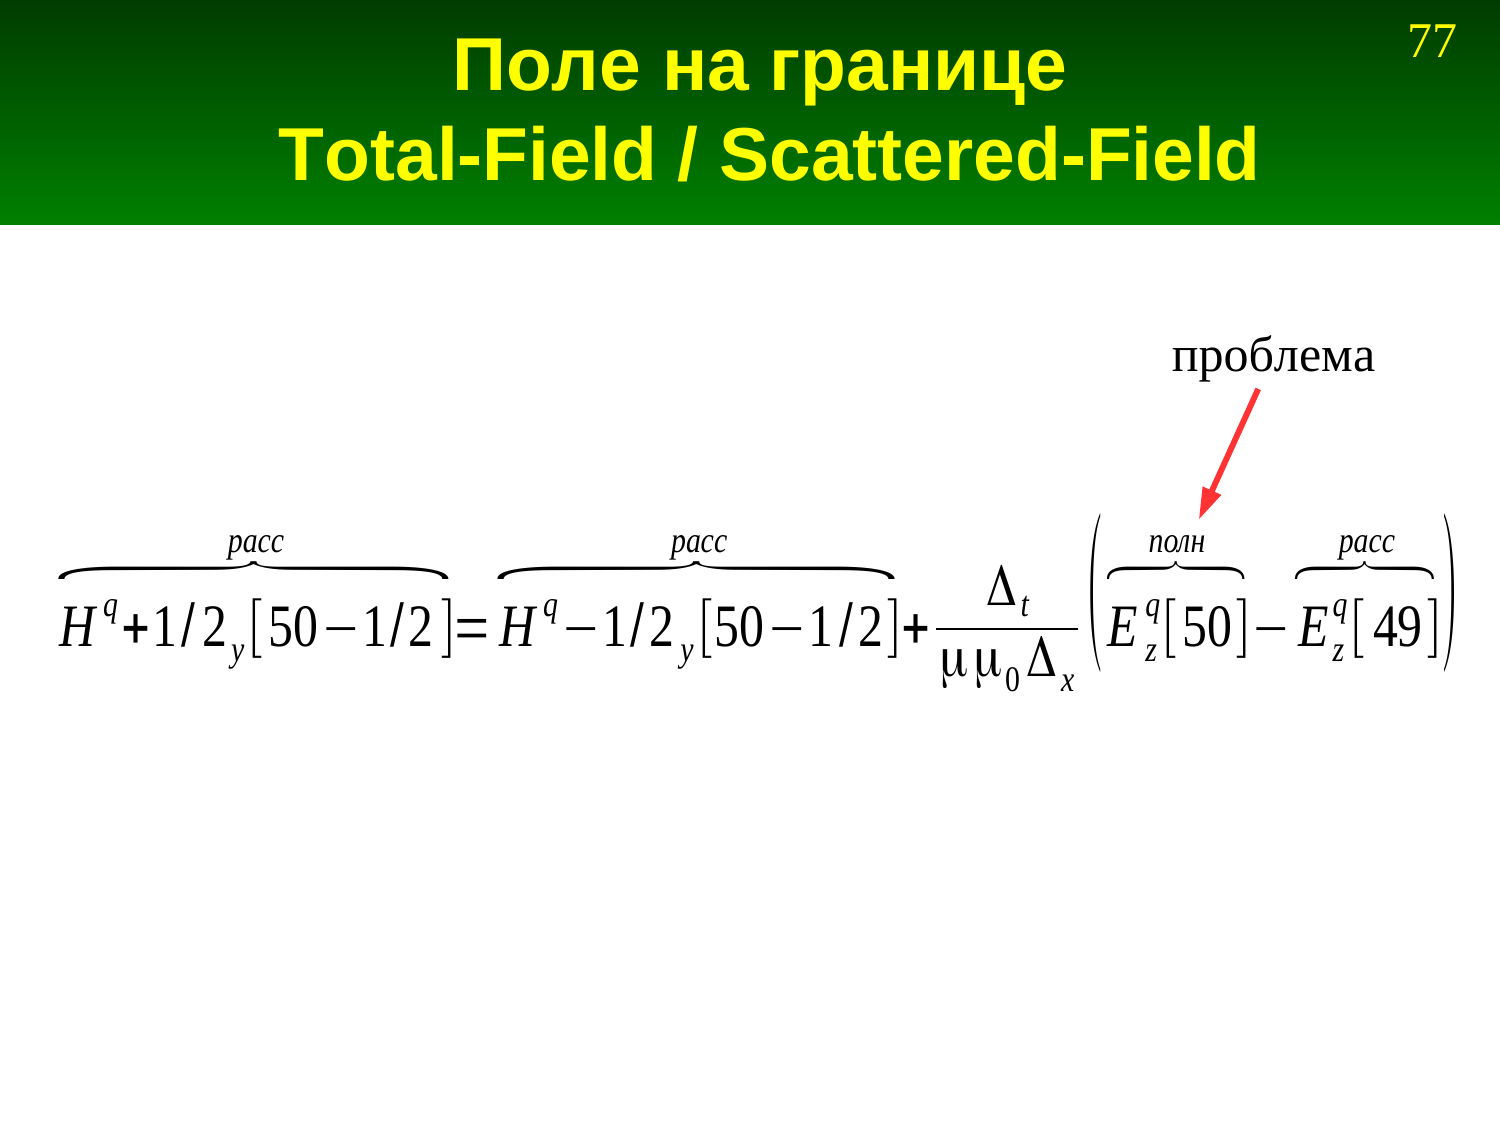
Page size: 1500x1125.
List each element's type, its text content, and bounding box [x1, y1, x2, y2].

title Поле на границе Total-Field / Scattered-Field [100, 7, 1441, 204]
chart [37, 510, 1471, 700]
text_box проблема [1157, 314, 1391, 389]
